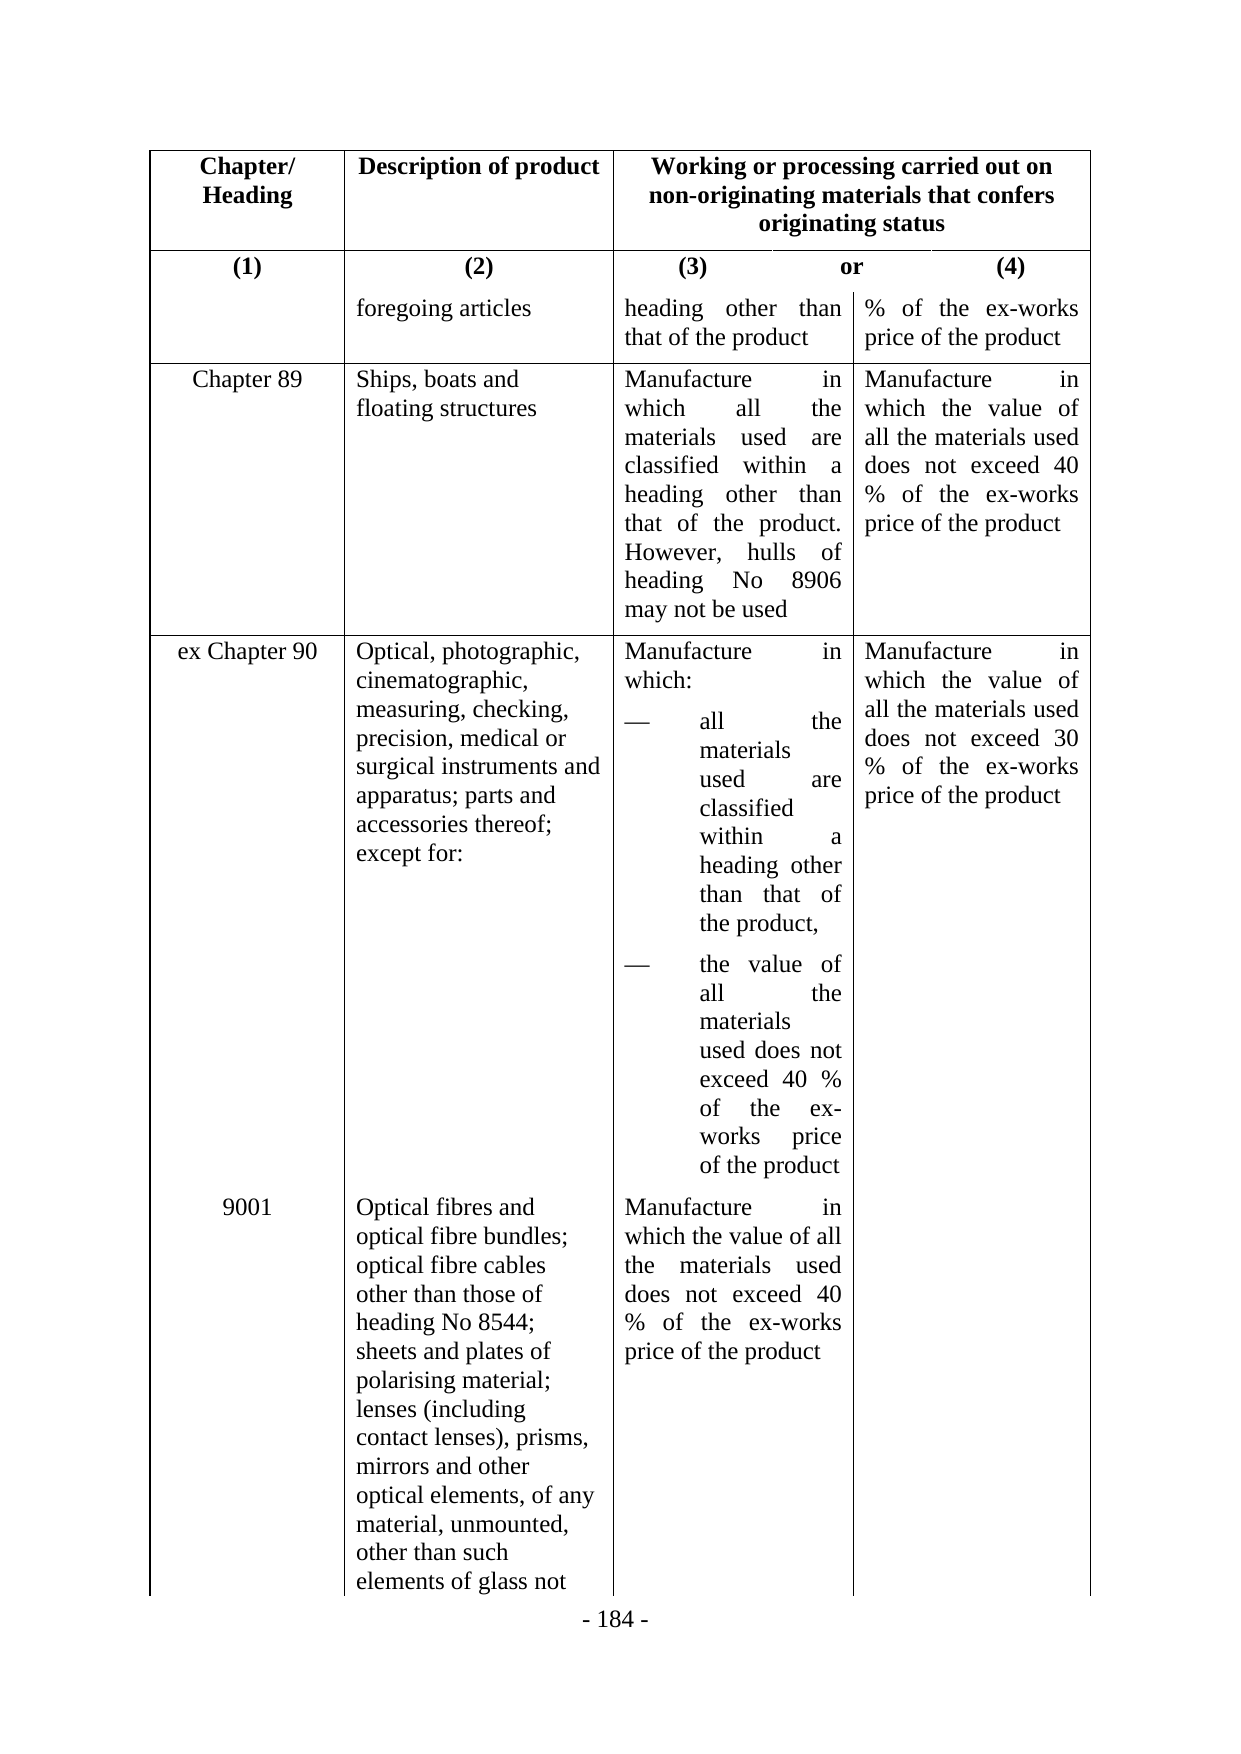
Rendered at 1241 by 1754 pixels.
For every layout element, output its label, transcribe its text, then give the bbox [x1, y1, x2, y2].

table_cell or [773, 251, 931, 292]
table_cell Manufacture in which the value of all the materials used does not exceed 30 % of the ex-works price of the product [854, 636, 1090, 1191]
table_cell Manufacture in which: — all the materials used are classified within a heading other than that of the product, — the value of all the materials used does not exceed 40 % of the ex-works price of the product [614, 636, 853, 1191]
table_cell Manufacture in which all the materials used are classified within a heading other than that of the product. However, hulls of heading No 8906 may not be used [614, 364, 853, 635]
table_cell heading other than that of the product [614, 293, 853, 363]
table_cell Chapter 89 [151, 364, 344, 635]
table_header Chapter/Heading [151, 151, 344, 250]
table_cell % of the ex-works price of the product [854, 293, 1090, 363]
table_cell (1) [151, 251, 344, 292]
table_cell (2) [345, 251, 613, 292]
table_cell Ships, boats and floating structures [345, 364, 613, 635]
table_header Working or processing carried out on non-originating materials that confers originating status [614, 151, 1090, 250]
table_cell foregoing articles [345, 293, 613, 363]
table_cell (4) [932, 251, 1090, 292]
table_cell Optical fibres and optical fibre bundles; optical fibre cables other than those of heading No 8544; sheets and plates of polarising material; lenses (including contact lenses), prisms, mirrors and other optical elements, of any material, unmounted, other than such elements of glass not [345, 1193, 613, 1595]
table_cell Optical, photographic, cinematographic, measuring, checking, precision, medical or surgical instruments and apparatus; parts and accessories thereof; except for: [345, 636, 613, 1191]
table_cell 9001 [151, 1193, 344, 1595]
table_cell Manufacture in which the value of all the materials used does not exceed 40 % of the ex-works price of the product [614, 1193, 853, 1595]
table_cell ex Chapter 90 [151, 636, 344, 1191]
table_cell [854, 1193, 1090, 1595]
table_cell (3) [614, 251, 772, 292]
table_cell Manufacture in which the value of all the materials used does not exceed 40 % of the ex-works price of the product [854, 364, 1090, 635]
table_header Description of product [345, 151, 613, 250]
table_cell [151, 293, 344, 363]
